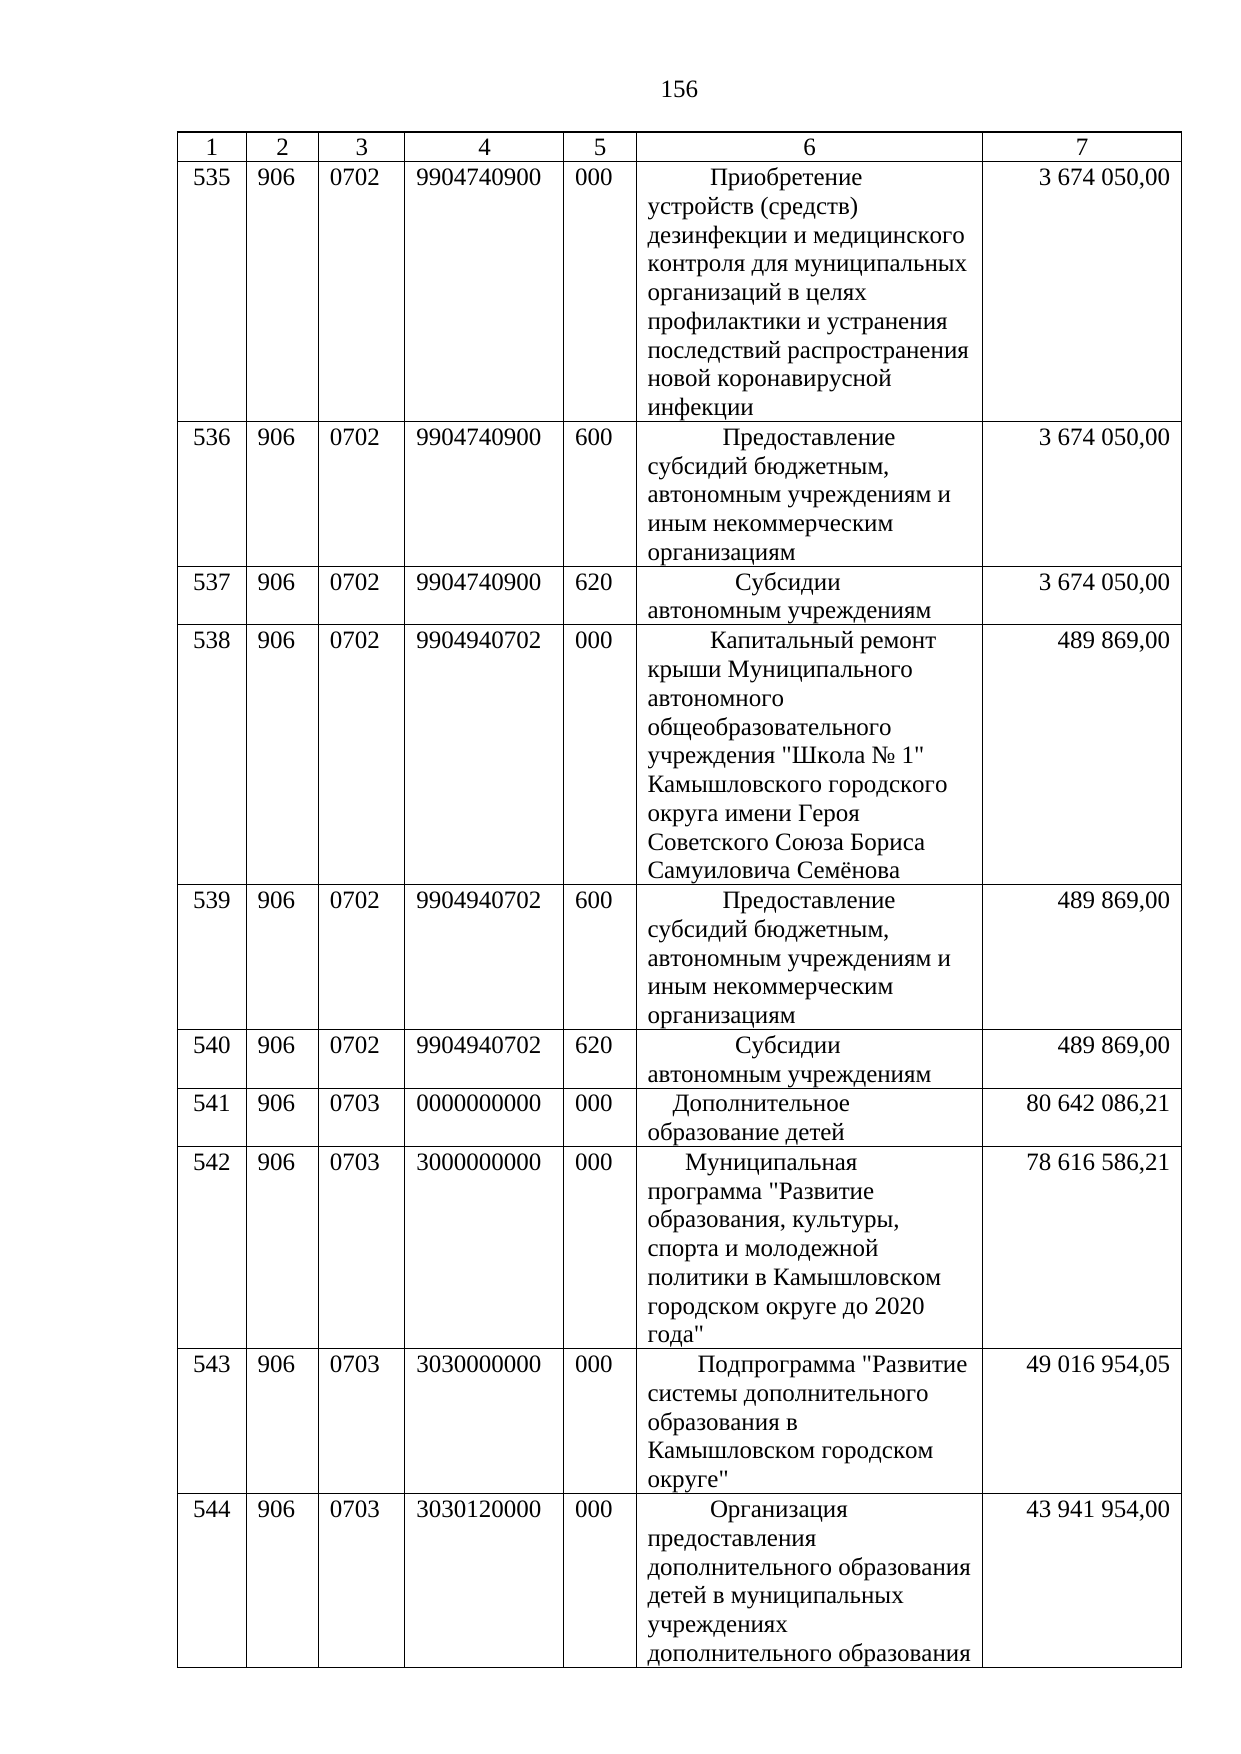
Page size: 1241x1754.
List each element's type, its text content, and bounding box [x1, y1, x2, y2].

table_cell 78 616 586,21 [983, 1147, 1181, 1348]
table_cell 0703 [319, 1147, 404, 1348]
table_cell 3000000000 [405, 1147, 563, 1348]
table_cell 620 [564, 1030, 636, 1087]
table_cell 000 [564, 625, 636, 884]
table_cell 906 [247, 1494, 318, 1667]
table_cell 620 [564, 567, 636, 624]
table_cell Приобретение устройств (средств) дезинфекции и медицинского контроля для муниципальных организаций в целях профилактики и устранения последствий распространения новой коронавирусной инфекции [637, 162, 982, 421]
table_cell 0702 [319, 885, 404, 1029]
table_cell 489 869,00 [983, 1030, 1181, 1087]
table_cell Подпрограмма "Развитие системы дополнительного образования в Камышловском городском округе" [637, 1349, 982, 1493]
table_cell 0702 [319, 162, 404, 421]
table_cell 80 642 086,21 [983, 1089, 1181, 1146]
table_cell 906 [247, 1089, 318, 1146]
table_cell 542 [178, 1147, 246, 1348]
table_cell 0702 [319, 625, 404, 884]
table_cell 906 [247, 422, 318, 566]
table_cell 000 [564, 1147, 636, 1348]
table_header 5 [564, 133, 636, 161]
table_cell Организация предоставления дополнительного образования детей в муниципальных учреждениях дополнительного образования [637, 1494, 982, 1667]
table_cell 489 869,00 [983, 625, 1181, 884]
table_cell Капитальный ремонт крыши Муниципального автономного общеобразовательного учреждения "Школа № 1" Камышловского городского округа имени Героя Советского Союза Бориса Самуиловича Семёнова [637, 625, 982, 884]
table_cell 539 [178, 885, 246, 1029]
table_cell 0703 [319, 1349, 404, 1493]
table_cell 3030000000 [405, 1349, 563, 1493]
table_cell 906 [247, 1030, 318, 1087]
table_cell 9904940702 [405, 1030, 563, 1087]
table_cell 489 869,00 [983, 885, 1181, 1029]
table_cell 3 674 050,00 [983, 567, 1181, 624]
table_cell 906 [247, 1147, 318, 1348]
table_cell 906 [247, 625, 318, 884]
table_cell 535 [178, 162, 246, 421]
table_header 1 [178, 133, 246, 161]
table_cell 000 [564, 1494, 636, 1667]
table_cell 600 [564, 885, 636, 1029]
table_header 2 [247, 133, 318, 161]
table_cell 536 [178, 422, 246, 566]
table_cell 544 [178, 1494, 246, 1667]
table_cell 000 [564, 1089, 636, 1146]
table_header 7 [983, 133, 1181, 161]
table_cell Предоставление субсидий бюджетным, автономным учреждениям и иным некоммерческим организациям [637, 885, 982, 1029]
table_cell 0000000000 [405, 1089, 563, 1146]
table_header 3 [319, 133, 404, 161]
table_header 4 [405, 133, 563, 161]
table_cell 000 [564, 162, 636, 421]
table_cell Субсидии автономным учреждениям [637, 567, 982, 624]
table_cell 9904940702 [405, 885, 563, 1029]
table_cell 906 [247, 885, 318, 1029]
table_cell 9904740900 [405, 422, 563, 566]
table_cell 0702 [319, 422, 404, 566]
table_cell 540 [178, 1030, 246, 1087]
table_cell 3 674 050,00 [983, 162, 1181, 421]
table_cell 0703 [319, 1494, 404, 1667]
table_header 6 [637, 133, 982, 161]
table_cell 543 [178, 1349, 246, 1493]
table_cell 538 [178, 625, 246, 884]
table_cell Предоставление субсидий бюджетным, автономным учреждениям и иным некоммерческим организациям [637, 422, 982, 566]
table_cell 43 941 954,00 [983, 1494, 1181, 1667]
table_cell 906 [247, 567, 318, 624]
table_cell 0702 [319, 567, 404, 624]
table_cell 0703 [319, 1089, 404, 1146]
table_cell 537 [178, 567, 246, 624]
table_cell 0702 [319, 1030, 404, 1087]
table_cell Муниципальная программа "Развитие образования, культуры, спорта и молодежной политики в Камышловском городском округе до 2020 года" [637, 1147, 982, 1348]
table_cell 49 016 954,05 [983, 1349, 1181, 1493]
table_cell 9904740900 [405, 567, 563, 624]
table_cell Дополнительное образование детей [637, 1089, 982, 1146]
table_cell 600 [564, 422, 636, 566]
table_cell 9904940702 [405, 625, 563, 884]
table_cell 906 [247, 1349, 318, 1493]
table_cell 541 [178, 1089, 246, 1146]
table_cell 3030120000 [405, 1494, 563, 1667]
table_cell 906 [247, 162, 318, 421]
table_cell Субсидии автономным учреждениям [637, 1030, 982, 1087]
table_cell 3 674 050,00 [983, 422, 1181, 566]
table_cell 000 [564, 1349, 636, 1493]
table_cell 9904740900 [405, 162, 563, 421]
